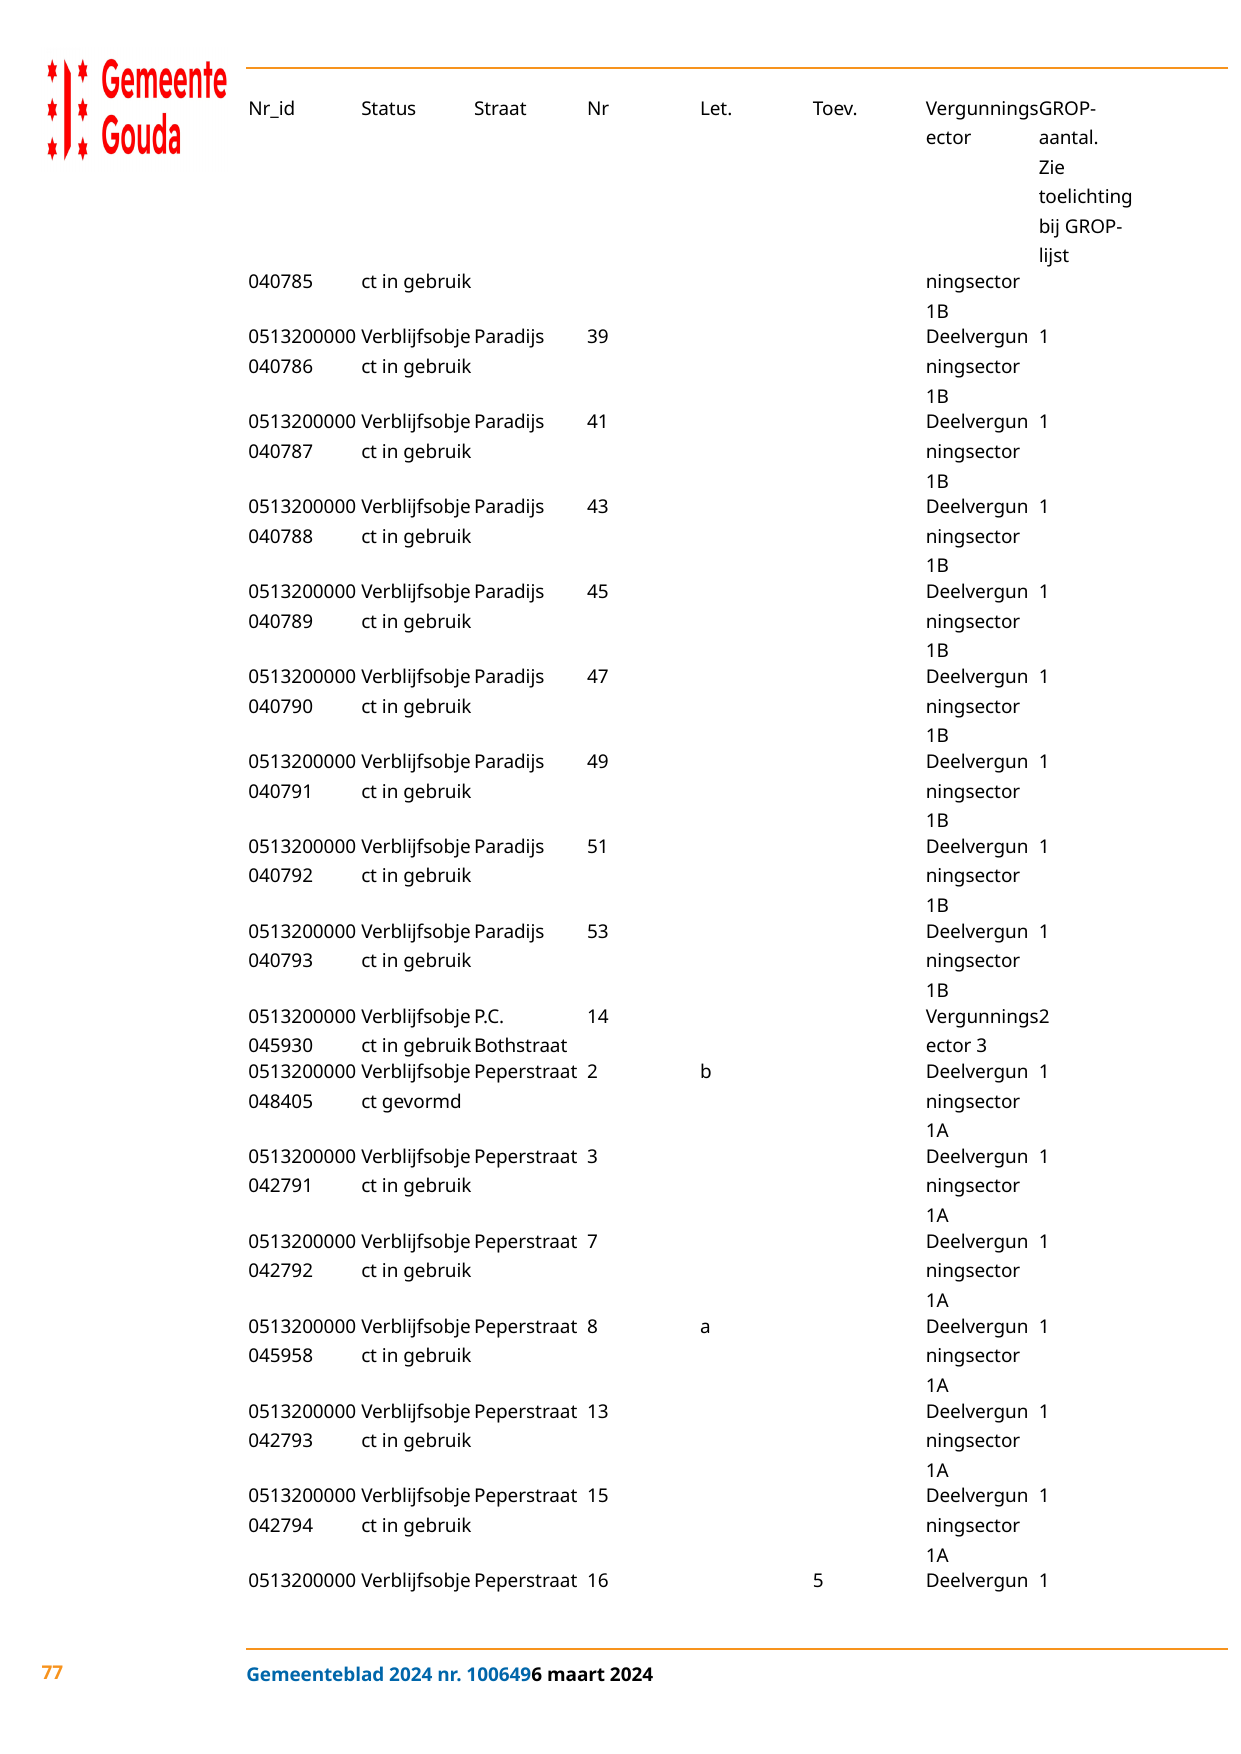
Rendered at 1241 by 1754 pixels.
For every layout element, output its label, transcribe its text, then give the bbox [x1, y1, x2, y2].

table_cell [813, 663, 926, 748]
table_cell 0513200000040787 [248, 409, 361, 493]
table_cell Paradijs [474, 494, 587, 578]
table_cell 0513200000042791 [248, 1143, 361, 1228]
table_cell 0513200000040786 [248, 324, 361, 409]
table_cell Deelvergunningsector 1B [926, 494, 1038, 578]
table_cell Paradijs [474, 324, 587, 409]
table_cell [700, 494, 813, 578]
table_cell 5 [813, 1568, 926, 1593]
table_cell Peperstraat [474, 1568, 587, 1593]
table_cell Deelvergun [926, 1568, 1038, 1593]
table_cell 0513200000040791 [248, 748, 361, 833]
table_cell [1039, 269, 1152, 324]
table_cell [700, 1228, 813, 1313]
table_cell 0513200000048405 [248, 1058, 361, 1143]
table_cell 53 [587, 918, 700, 1003]
table_cell 2 [587, 1058, 700, 1143]
table_cell [700, 579, 813, 663]
table_cell 1 [1039, 494, 1152, 578]
table_cell 49 [587, 748, 700, 833]
table_header Status [361, 95, 474, 268]
table_cell 51 [587, 833, 700, 918]
table_cell Verblijfsobject in gebruik [361, 324, 474, 409]
table_header GROP-aantal. Zie toelichting bij GROP-lijst [1039, 95, 1152, 268]
table_cell 0513200000042793 [248, 1398, 361, 1483]
table_cell [700, 1003, 813, 1058]
table_cell [700, 663, 813, 748]
table_cell [700, 269, 813, 324]
table_cell Verblijfsobject in gebruik [361, 1228, 474, 1313]
table_cell Deelvergunningsector 1B [926, 663, 1038, 748]
table_cell [700, 1568, 813, 1593]
table_cell ningsector 1B [926, 269, 1038, 324]
table_cell 1 [1039, 918, 1152, 1003]
table_cell Paradijs [474, 579, 587, 663]
table_cell Peperstraat [474, 1483, 587, 1568]
table_cell [813, 833, 926, 918]
table_cell [587, 269, 700, 324]
table_cell 1 [1039, 1228, 1152, 1313]
table_cell 1 [1039, 1398, 1152, 1483]
table_cell 39 [587, 324, 700, 409]
table_cell Verblijfsobject in gebruik [361, 918, 474, 1003]
table_cell 2 [1039, 1003, 1152, 1058]
table_cell Verblijfsobject in gebruik [361, 1483, 474, 1568]
table_cell [700, 409, 813, 493]
table_header Nr [587, 95, 700, 268]
table_cell Verblijfsobject in gebruik [361, 748, 474, 833]
table_cell 14 [587, 1003, 700, 1058]
table_cell Verblijfsobject in gebruik [361, 1398, 474, 1483]
table_cell [474, 269, 587, 324]
table_cell [700, 324, 813, 409]
table_cell 13 [587, 1398, 700, 1483]
table_cell Deelvergunningsector 1A [926, 1313, 1038, 1398]
table_cell Verblijfsobject in gebruik [361, 1143, 474, 1228]
table_cell [813, 748, 926, 833]
table_cell Verblijfsobject in gebruik [361, 1003, 474, 1058]
table_cell 1 [1039, 1568, 1152, 1593]
table_cell 3 [587, 1143, 700, 1228]
table_header Straat [474, 95, 587, 268]
table_cell Paradijs [474, 409, 587, 493]
table_cell Verblijfsobject in gebruik [361, 579, 474, 663]
table_cell 1 [1039, 1143, 1152, 1228]
table_cell [813, 1058, 926, 1143]
table_header Nr_id [248, 95, 361, 268]
table_cell ct in gebruik [361, 269, 474, 324]
table_cell Paradijs [474, 748, 587, 833]
table_cell 1 [1039, 409, 1152, 493]
table_cell Deelvergunningsector 1B [926, 579, 1038, 663]
table_cell [700, 1143, 813, 1228]
table_cell Deelvergunningsector 1A [926, 1483, 1038, 1568]
table_cell 0513200000 [248, 1568, 361, 1593]
table_cell Deelvergunningsector 1B [926, 409, 1038, 493]
table_cell [813, 1398, 926, 1483]
table_cell b [700, 1058, 813, 1143]
table_cell [813, 1003, 926, 1058]
table_cell 1 [1039, 579, 1152, 663]
table_cell 47 [587, 663, 700, 748]
table_cell [813, 494, 926, 578]
table_cell Peperstraat [474, 1398, 587, 1483]
table_header Toev. [813, 95, 926, 268]
table_cell Deelvergunningsector 1B [926, 918, 1038, 1003]
table_cell [813, 324, 926, 409]
table_cell Paradijs [474, 918, 587, 1003]
table_cell 0513200000040788 [248, 494, 361, 578]
table_cell Deelvergunningsector 1B [926, 324, 1038, 409]
table_cell Verblijfsobject gevormd [361, 1058, 474, 1143]
table_cell 0513200000040790 [248, 663, 361, 748]
table_cell 45 [587, 579, 700, 663]
table_cell a [700, 1313, 813, 1398]
table_cell Verblijfsobje [361, 1568, 474, 1593]
picture [41, 47, 231, 172]
table_cell 16 [587, 1568, 700, 1593]
table_cell Paradijs [474, 833, 587, 918]
table_cell Deelvergunningsector 1A [926, 1058, 1038, 1143]
table_cell Peperstraat [474, 1058, 587, 1143]
table_cell Verblijfsobject in gebruik [361, 409, 474, 493]
table_cell Deelvergunningsector 1B [926, 833, 1038, 918]
table_cell 1 [1039, 833, 1152, 918]
table_cell [813, 918, 926, 1003]
table_cell [813, 1483, 926, 1568]
table_cell [700, 1483, 813, 1568]
table_cell 1 [1039, 1483, 1152, 1568]
table_cell [813, 579, 926, 663]
table_cell Verblijfsobject in gebruik [361, 1313, 474, 1398]
table_cell [700, 1398, 813, 1483]
table_cell 1 [1039, 663, 1152, 748]
table_header Vergunningsector [926, 95, 1038, 268]
table_cell Deelvergunningsector 1B [926, 748, 1038, 833]
table_cell Verblijfsobject in gebruik [361, 663, 474, 748]
table_cell [700, 833, 813, 918]
table_cell Deelvergunningsector 1A [926, 1143, 1038, 1228]
table_cell [813, 1143, 926, 1228]
table_cell 1 [1039, 1058, 1152, 1143]
table_cell Deelvergunningsector 1A [926, 1228, 1038, 1313]
table_cell 41 [587, 409, 700, 493]
table_cell 1 [1039, 324, 1152, 409]
table_cell [813, 1313, 926, 1398]
table_cell 0513200000042794 [248, 1483, 361, 1568]
table_cell Peperstraat [474, 1228, 587, 1313]
table_cell 0513200000045930 [248, 1003, 361, 1058]
table_cell Vergunningsector 3 [926, 1003, 1038, 1058]
table_cell [813, 269, 926, 324]
table_cell 0513200000040793 [248, 918, 361, 1003]
table_cell 040785 [248, 269, 361, 324]
table_cell Verblijfsobject in gebruik [361, 494, 474, 578]
table_cell 0513200000040789 [248, 579, 361, 663]
table_cell 0513200000040792 [248, 833, 361, 918]
table_cell Peperstraat [474, 1313, 587, 1398]
table_cell 0513200000045958 [248, 1313, 361, 1398]
table_cell 1 [1039, 748, 1152, 833]
table_cell 7 [587, 1228, 700, 1313]
table_cell 8 [587, 1313, 700, 1398]
table_cell [813, 409, 926, 493]
table_cell P.C. Bothstraat [474, 1003, 587, 1058]
table_cell Peperstraat [474, 1143, 587, 1228]
table_cell Deelvergunningsector 1A [926, 1398, 1038, 1483]
table_cell [700, 918, 813, 1003]
table_cell [700, 748, 813, 833]
table_cell [813, 1228, 926, 1313]
table_cell Paradijs [474, 663, 587, 748]
table_cell 1 [1039, 1313, 1152, 1398]
table_cell 15 [587, 1483, 700, 1568]
table_cell 0513200000042792 [248, 1228, 361, 1313]
table_cell Verblijfsobject in gebruik [361, 833, 474, 918]
table_cell 43 [587, 494, 700, 578]
table_header Let. [700, 95, 813, 268]
